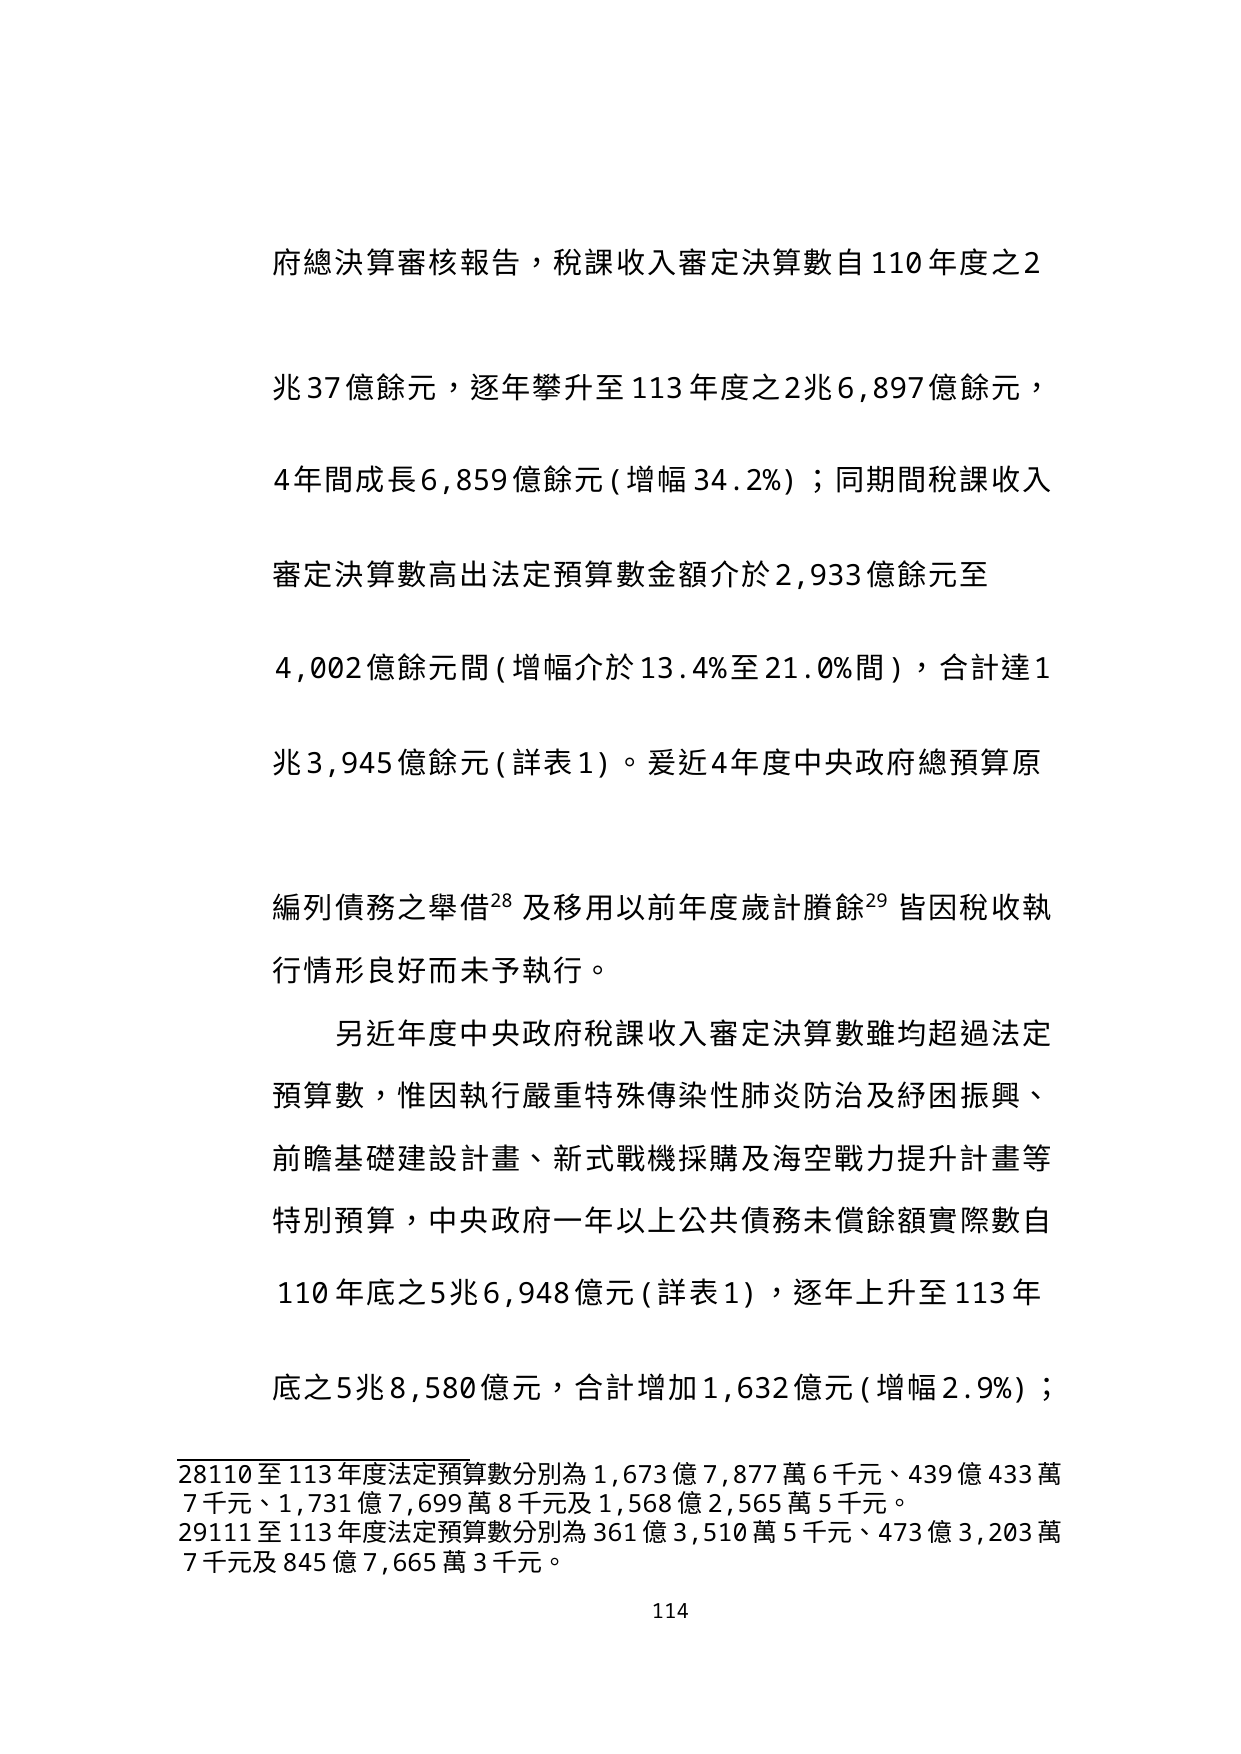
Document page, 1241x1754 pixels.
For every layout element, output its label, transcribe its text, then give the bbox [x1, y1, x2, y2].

text 110至113年度法定預算數分別為1,673億7,877萬6千元、439億433萬7千元、1,731億7,699萬8千元及1,568億2,565萬5千元。 [177, 1460, 1063, 1518]
text 府總決算審核報告，稅課收入審定決算數自110年度之2兆37億餘元，逐年攀升至113年度之2兆6,897億餘元，4年間成長6,859億餘元(增幅34.2%)；同期間稅課收入審定決算數高出法定預算數金額介於2,933億餘元至4,002億餘元間(增幅介於13.4%至21.0%間)，合計達1兆3,945億餘元(詳表1)。爰近4年度中央政府總預算原編列債務之舉借及移用以前年度歲計賸餘皆因稅收執行情形良好而未予執行。 [266, 177, 1063, 990]
text 另近年度中央政府稅課收入審定決算數雖均超過法定預算數，惟因執行嚴重特殊傳染性肺炎防治及紓困振興、前瞻基礎建設計畫、新式戰機採購及海空戰力提升計畫等特別預算，中央政府一年以上公共債務未償餘額實際數自110年底之5兆6,948億元(詳表1)，逐年上升至113年底之5兆8,580億元，合計增加1,632億元(增幅2.9%)； [266, 990, 1063, 1427]
text 111至113年度法定預算數分別為361億3,510萬5千元、473億3,203萬7千元及845億7,665萬3千元。 [177, 1518, 1063, 1577]
